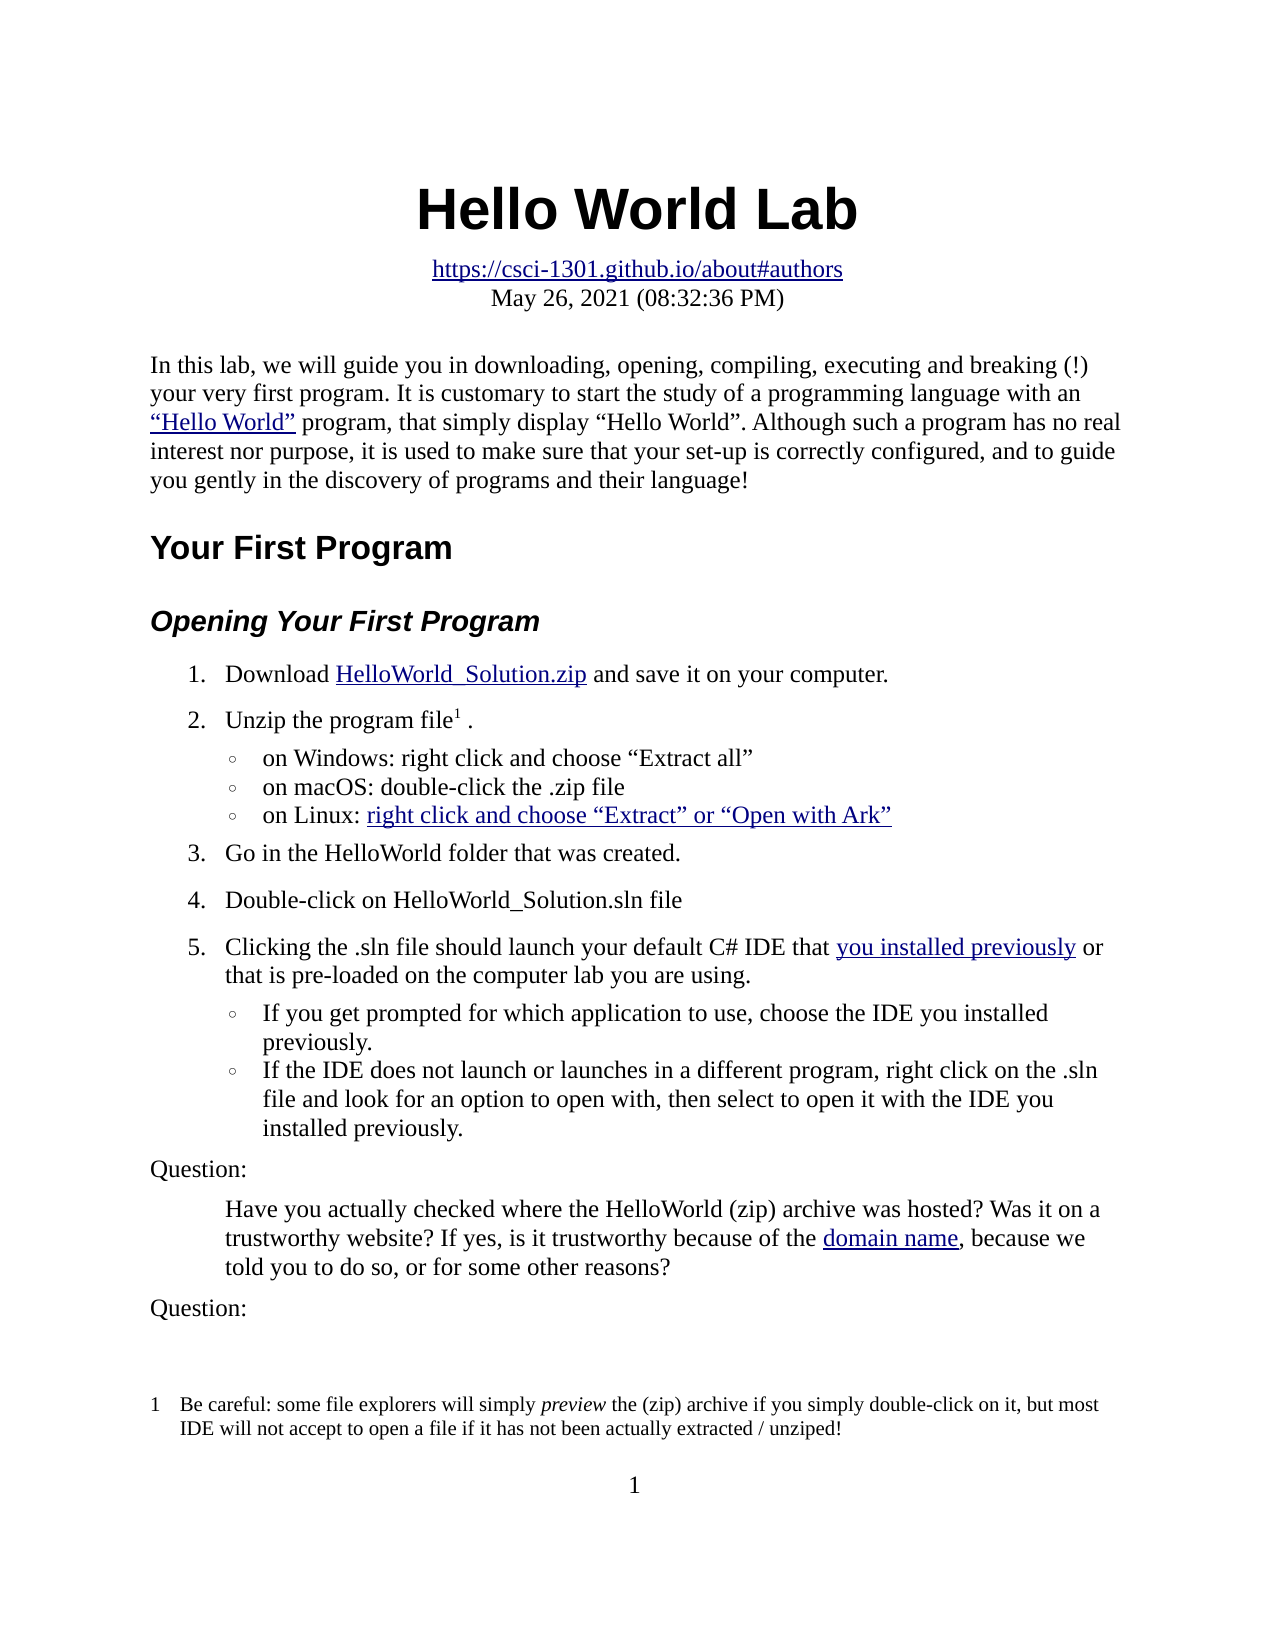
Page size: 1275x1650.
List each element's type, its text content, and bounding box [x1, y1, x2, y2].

list on Linux: right click and choose “Extract” or “Open with Ark” [225, 801, 1125, 829]
subtitle Opening Your First Program [150, 604, 1125, 637]
list If the IDE does not launch or launches in a different program, right click on the .sln file and look for an option to open with, then select to open it with the IDE you installed previously. [225, 1056, 1125, 1142]
text https://csci-1301.github.io/about#authors [150, 254, 1125, 283]
list on Windows: right click and choose “Extract all” [225, 743, 1125, 772]
list Unzip the program file . [187, 705, 1125, 734]
text Question: [150, 1154, 1125, 1182]
text Question: [150, 1293, 1125, 1321]
title Hello World Lab [150, 175, 1125, 242]
text May 26, 2021 (08:32:36 PM) [150, 283, 1125, 312]
list Be careful: some file explorers will simply preview the (zip) archive if you simply double-click on it, but most IDE will not accept to open a file if it has not been actually extracted / unziped! [150, 1392, 1125, 1440]
list Double-click on HelloWorld_Solution.sln file [187, 885, 1125, 914]
list on macOS: double-click the .zip file [225, 772, 1125, 801]
subtitle Your First Program [150, 527, 1125, 566]
list Download HelloWorld_Solution.zip and save it on your computer. [187, 659, 1125, 687]
text In this lab, we will guide you in downloading, opening, compiling, executing and breaking (!) your very first program. It is customary to start the study of a programming language with an “Hello World” program, that simply display “Hello World”. Although such a program has no real interest nor purpose, it is used to make sure that your set-up is correctly configured, and to guide you gently in the discovery of programs and their language! [150, 350, 1125, 493]
text Have you actually checked where the HelloWorld (zip) archive was hosted? Was it on a trustworthy website? If yes, is it trustworthy because of the domain name, because we told you to do so, or for some other reasons? [225, 1194, 1125, 1281]
list Clicking the .sln file should launch your default C# IDE that you installed previously or that is pre-loaded on the computer lab you are using. [187, 932, 1125, 989]
list If you get prompted for which application to use, choose the IDE you installed previously. [225, 998, 1125, 1056]
list Go in the HelloWorld folder that was created. [187, 838, 1125, 867]
